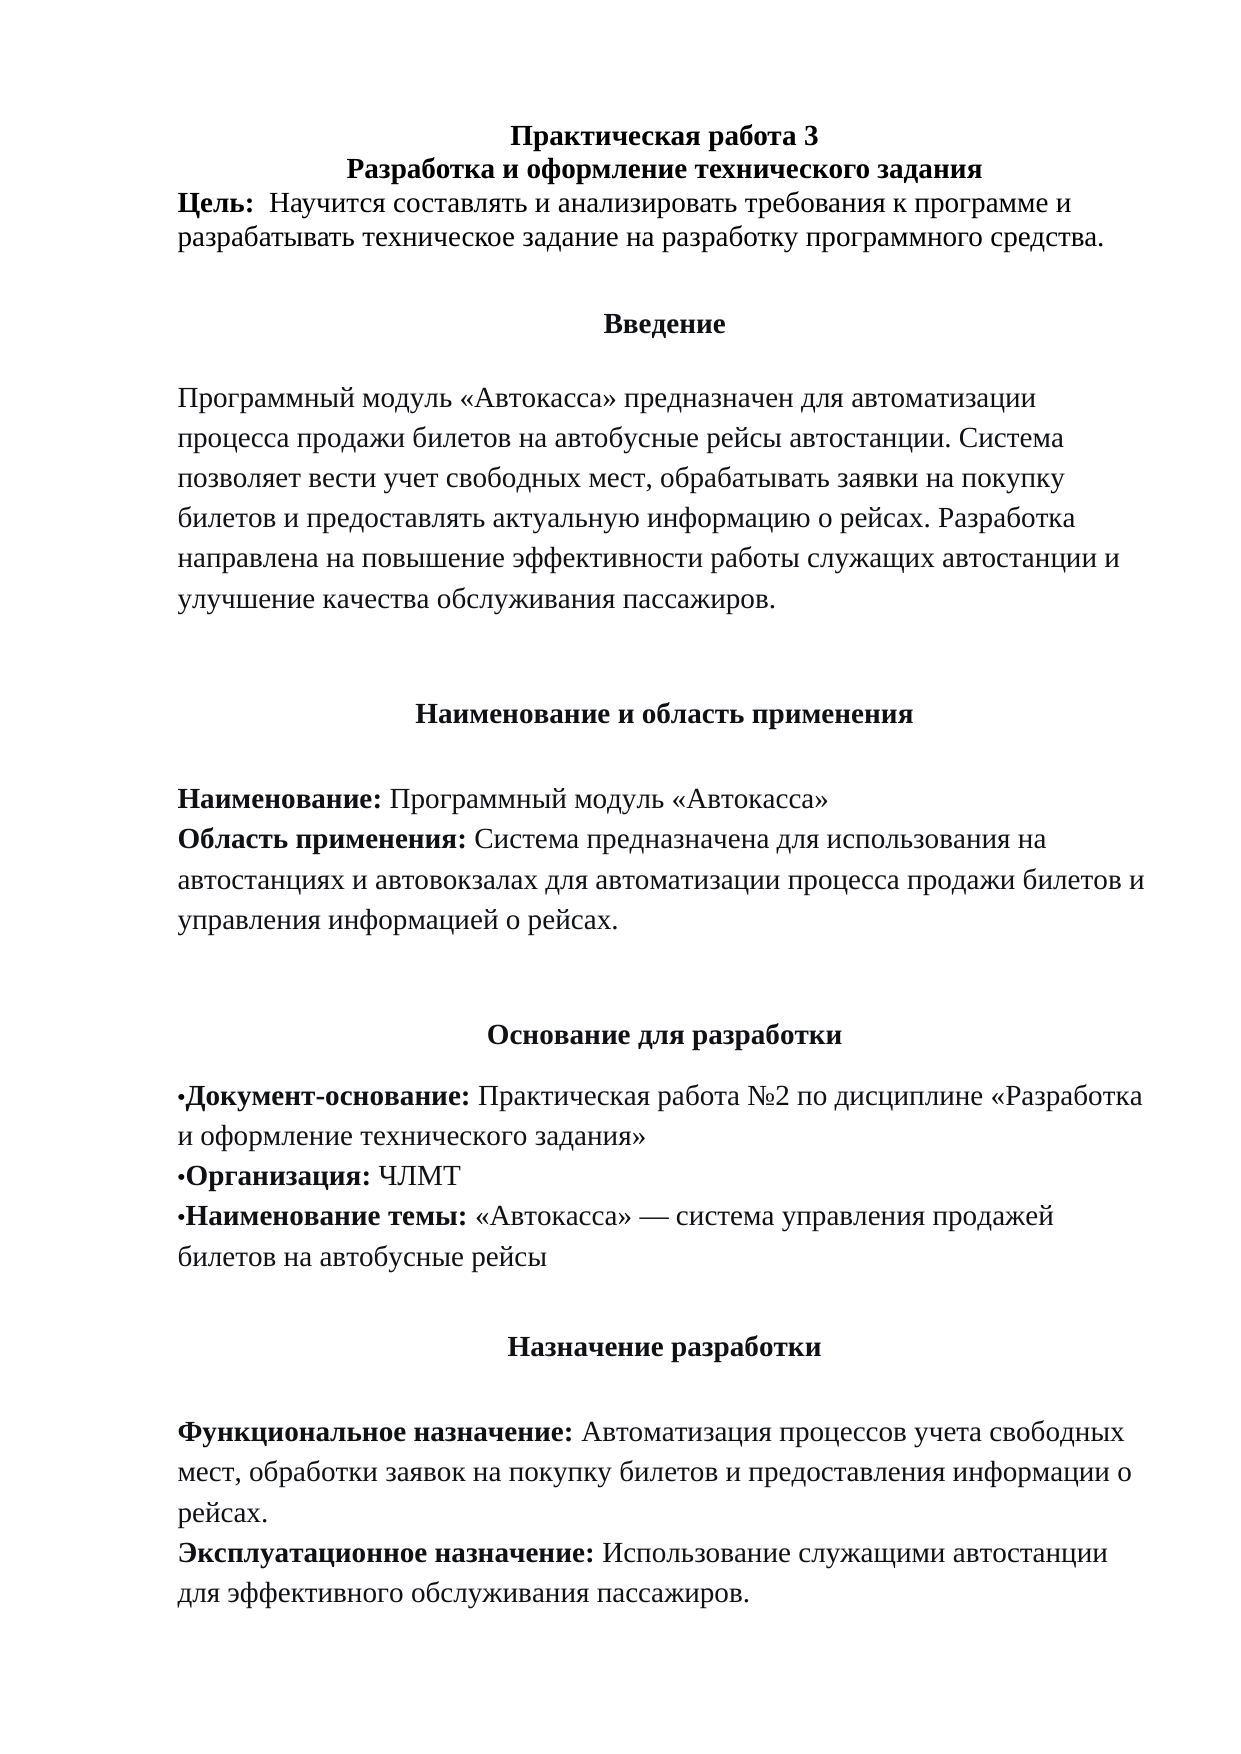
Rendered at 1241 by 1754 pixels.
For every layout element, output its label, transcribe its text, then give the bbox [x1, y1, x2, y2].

text Практическая работа 3 [177, 118, 1152, 152]
text Разработка и оформление технического задания [177, 152, 1152, 185]
text Программный модуль «Автокасса» предназначен для автоматизации процесса продажи билетов на автобусные рейсы автостанции. Система позволяет вести учет свободных мест, обрабатывать заявки на покупку билетов и предоставлять актуальную информацию о рейсах. Разработка направлена на повышение эффективности работы служащих автостанции и улучшение качества обслуживания пассажиров. [177, 380, 1152, 614]
subtitle Наименование и область применения [177, 696, 1152, 729]
text Наименование: Программный модуль «Автокасса» Область применения: Система предназначена для использования на автостанциях и автовокзалах для автоматизации процесса продажи билетов и управления информацией о рейсах. [177, 781, 1152, 936]
list Организация: ЧЛМТ [177, 1158, 1152, 1192]
subtitle Основание для разработки [177, 1017, 1152, 1051]
list Наименование темы: «Автокасса» — система управления продажей билетов на автобусные рейсы [177, 1198, 1152, 1272]
text Функциональное назначение: Автоматизация процессов учета свободных мест, обработки заявок на покупку билетов и предоставления информации о рейсах. Эксплуатационное назначение: Использование служащими автостанции для эффективного обслуживания пассажиров. [177, 1414, 1152, 1609]
subtitle Введение [177, 307, 1152, 340]
text Цель: Научится составлять и анализировать требования к программе и разрабатывать техническое задание на разработку программного средства. [177, 185, 1152, 252]
list Документ-основание: Практическая работа №2 по дисциплине «Разработка и оформление технического задания» [177, 1078, 1152, 1152]
subtitle Назначение разработки [177, 1329, 1152, 1362]
